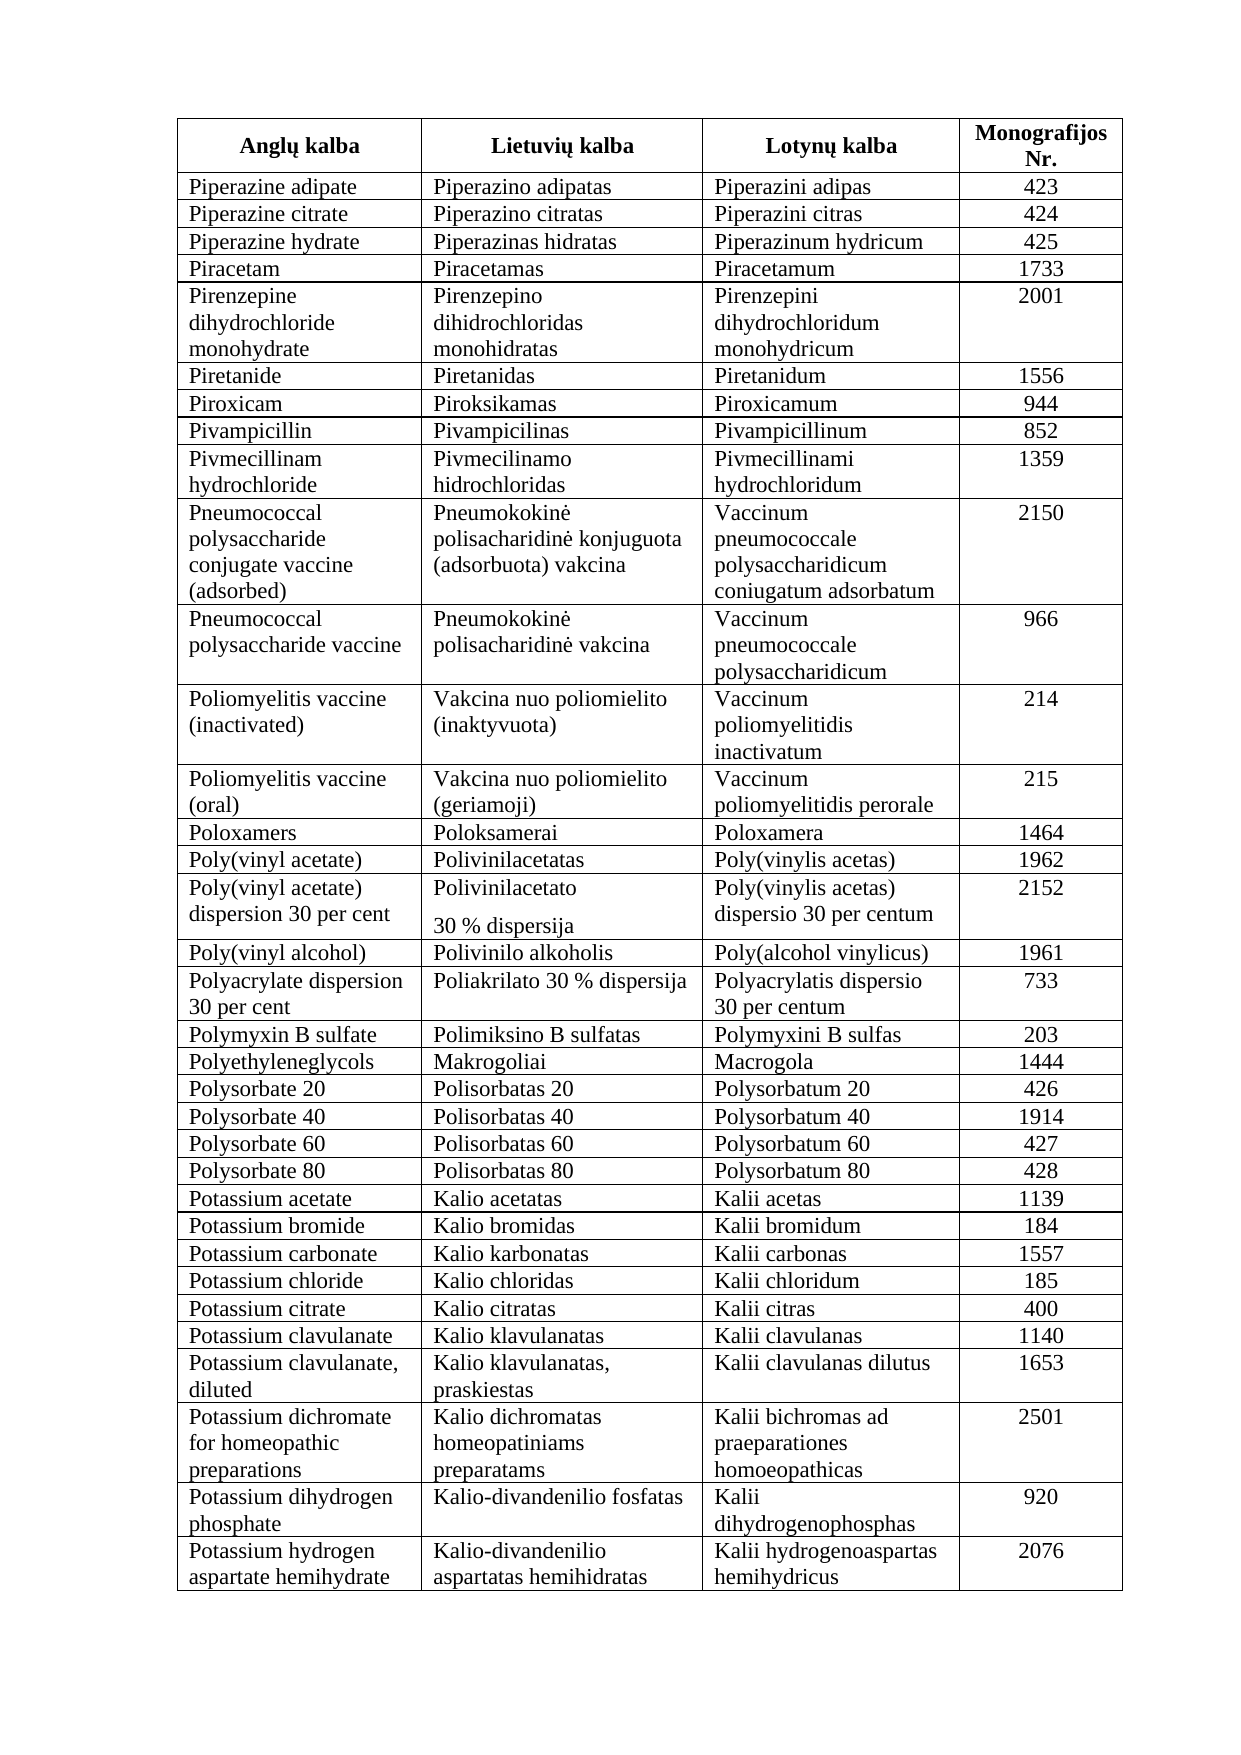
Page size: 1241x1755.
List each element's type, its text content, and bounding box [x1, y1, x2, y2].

table_cell 733 [960, 967, 1122, 1019]
table_cell 1139 [960, 1185, 1122, 1211]
table_cell Kalii chloridum [703, 1267, 959, 1293]
table_cell Polisorbatas 20 [422, 1075, 702, 1102]
table_cell Potassium citrate [178, 1295, 421, 1321]
table_cell Kalio dichromatas homeopatiniams preparatams [422, 1403, 702, 1482]
table_cell Polysorbatum 60 [703, 1130, 959, 1157]
table_cell Kalio-divandenilio aspartatas hemihidratas [422, 1537, 702, 1590]
table_cell 215 [960, 765, 1122, 818]
table_cell Piroxicamum [703, 390, 959, 416]
table_cell 1556 [960, 363, 1122, 389]
table_cell 203 [960, 1021, 1122, 1047]
table_cell Vaccinum poliomyelitidis inactivatum [703, 685, 959, 764]
table_cell Poloxamers [178, 819, 421, 845]
table_cell Poly(vinylis acetas) [703, 846, 959, 873]
table_cell Piretanidas [422, 363, 702, 389]
table_cell Kalii clavulanas dilutus [703, 1349, 959, 1402]
table_cell Poliakrilato 30 % dispersija [422, 967, 702, 1019]
table_cell Kalii bichromas ad praeparationes homoeopathicas [703, 1403, 959, 1482]
table_cell Polivinilacetatas [422, 846, 702, 873]
table_cell Potassium chloride [178, 1267, 421, 1293]
table_cell 1557 [960, 1240, 1122, 1266]
table_cell Polysorbate 40 [178, 1103, 421, 1129]
table_cell Polymyxini B sulfas [703, 1021, 959, 1047]
table_cell Potassium carbonate [178, 1240, 421, 1266]
table_cell Poloxamera [703, 819, 959, 845]
table_cell Piperazini citras [703, 200, 959, 227]
table_cell Pneumokokinė polisacharidinė konjuguota (adsorbuota) vakcina [422, 499, 702, 604]
table_cell Pivampicilinas [422, 418, 702, 444]
table_cell Piperazinum hydricum [703, 228, 959, 254]
table_cell Kalio-divandenilio fosfatas [422, 1483, 702, 1536]
table_cell Piperazino adipatas [422, 173, 702, 199]
table_cell 424 [960, 200, 1122, 227]
table_header Lietuvių kalba [422, 119, 702, 172]
table_cell Piperazine hydrate [178, 228, 421, 254]
table_cell Polivinilacetato 30 % dispersija [422, 874, 702, 938]
table_cell Piretanide [178, 363, 421, 389]
table_cell Poliomyelitis vaccine (inactivated) [178, 685, 421, 764]
table_cell Kalii bromidum [703, 1213, 959, 1239]
table_header Lotynų kalba [703, 119, 959, 172]
table_cell Kalio karbonatas [422, 1240, 702, 1266]
table_cell Piroksikamas [422, 390, 702, 416]
table_cell 944 [960, 390, 1122, 416]
table_cell Potassium hydrogen aspartate hemihydrate [178, 1537, 421, 1590]
table_cell 1962 [960, 846, 1122, 873]
table_cell Pirenzepino dihidrochloridas monohidratas [422, 283, 702, 362]
table_cell Pneumococcal polysaccharide conjugate vaccine (adsorbed) [178, 499, 421, 604]
table_cell 1733 [960, 255, 1122, 281]
table_cell 1359 [960, 445, 1122, 497]
table_cell 852 [960, 418, 1122, 444]
table_cell Pirenzepine dihydrochloride monohydrate [178, 283, 421, 362]
table_cell Pivampicillin [178, 418, 421, 444]
table_cell Kalio citratas [422, 1295, 702, 1321]
table_cell Piperazinas hidratas [422, 228, 702, 254]
table_cell Polysorbatum 20 [703, 1075, 959, 1102]
table_cell 428 [960, 1158, 1122, 1184]
table_cell 1961 [960, 940, 1122, 966]
table_cell Polimiksino B sulfatas [422, 1021, 702, 1047]
table_cell Polyacrylate dispersion 30 per cent [178, 967, 421, 1019]
table_cell Pivmecilinamo hidrochloridas [422, 445, 702, 497]
table_cell Piracetamum [703, 255, 959, 281]
table_cell Potassium bromide [178, 1213, 421, 1239]
table_cell Piperazino citratas [422, 200, 702, 227]
table_cell Polisorbatas 60 [422, 1130, 702, 1157]
table_cell Piperazine citrate [178, 200, 421, 227]
table_cell Vakcina nuo poliomielito (inaktyvuota) [422, 685, 702, 764]
table_cell Pivampicillinum [703, 418, 959, 444]
table_cell Kalii dihydrogenophosphas [703, 1483, 959, 1536]
table_cell Kalio bromidas [422, 1213, 702, 1239]
table_cell Polivinilo alkoholis [422, 940, 702, 966]
table_cell 966 [960, 605, 1122, 684]
table_cell Polisorbatas 80 [422, 1158, 702, 1184]
table_cell Polyacrylatis dispersio 30 per centum [703, 967, 959, 1019]
table_cell 1653 [960, 1349, 1122, 1402]
table_cell Pneumokokinė polisacharidinė vakcina [422, 605, 702, 684]
table_cell 1914 [960, 1103, 1122, 1129]
table_cell 2150 [960, 499, 1122, 604]
table_cell Vaccinum pneumococcale polysaccharidicum [703, 605, 959, 684]
table_cell Kalii acetas [703, 1185, 959, 1211]
table_cell Makrogoliai [422, 1048, 702, 1074]
table_cell Polysorbate 80 [178, 1158, 421, 1184]
table_header Anglų kalba [178, 119, 421, 172]
table_cell Kalii hydrogenoaspartas hemihydricus [703, 1537, 959, 1590]
table_cell Poly(alcohol vinylicus) [703, 940, 959, 966]
table_cell 2152 [960, 874, 1122, 938]
table_cell 423 [960, 173, 1122, 199]
table_cell Pirenzepini dihydrochloridum monohydricum [703, 283, 959, 362]
table_cell Piperazine adipate [178, 173, 421, 199]
table_cell 184 [960, 1213, 1122, 1239]
table_cell Poly(vinyl alcohol) [178, 940, 421, 966]
table_cell 214 [960, 685, 1122, 764]
table_cell Kalio klavulanatas [422, 1322, 702, 1348]
table_cell 427 [960, 1130, 1122, 1157]
table_cell Poly(vinyl acetate) dispersion 30 per cent [178, 874, 421, 938]
table_cell 1464 [960, 819, 1122, 845]
table_cell 1444 [960, 1048, 1122, 1074]
table_cell Potassium clavulanate [178, 1322, 421, 1348]
table_cell Kalii clavulanas [703, 1322, 959, 1348]
table_cell Potassium acetate [178, 1185, 421, 1211]
table_cell Poly(vinyl acetate) [178, 846, 421, 873]
table_cell Vakcina nuo poliomielito (geriamoji) [422, 765, 702, 818]
table_cell Piroxicam [178, 390, 421, 416]
table_cell Potassium clavulanate, diluted [178, 1349, 421, 1402]
table_cell Vaccinum pneumococcale polysaccharidicum coniugatum adsorbatum [703, 499, 959, 604]
table_cell Kalio klavulanatas, praskiestas [422, 1349, 702, 1402]
table_cell Potassium dihydrogen phosphate [178, 1483, 421, 1536]
table_cell Kalii citras [703, 1295, 959, 1321]
table_cell Polymyxin B sulfate [178, 1021, 421, 1047]
table_cell Kalii carbonas [703, 1240, 959, 1266]
table_cell Piracetamas [422, 255, 702, 281]
table_cell 400 [960, 1295, 1122, 1321]
table_cell Polisorbatas 40 [422, 1103, 702, 1129]
table_cell Polysorbatum 40 [703, 1103, 959, 1129]
table_cell 2501 [960, 1403, 1122, 1482]
table_cell 1140 [960, 1322, 1122, 1348]
table_cell 425 [960, 228, 1122, 254]
table_cell Pivmecillinami hydrochloridum [703, 445, 959, 497]
table_cell Polysorbate 20 [178, 1075, 421, 1102]
table_cell Macrogola [703, 1048, 959, 1074]
table_cell 920 [960, 1483, 1122, 1536]
table_cell 2076 [960, 1537, 1122, 1590]
table_cell Kalio acetatas [422, 1185, 702, 1211]
table_cell Poloksamerai [422, 819, 702, 845]
table_cell Pivmecillinam hydrochloride [178, 445, 421, 497]
table_cell Piretanidum [703, 363, 959, 389]
table_cell Vaccinum poliomyelitidis perorale [703, 765, 959, 818]
table_cell 2001 [960, 283, 1122, 362]
table_cell Piperazini adipas [703, 173, 959, 199]
table_cell Pneumococcal polysaccharide vaccine [178, 605, 421, 684]
table_header Monografijos Nr. [960, 119, 1122, 172]
table_cell Polysorbatum 80 [703, 1158, 959, 1184]
table_cell Poly(vinylis acetas) dispersio 30 per centum [703, 874, 959, 938]
table_cell 426 [960, 1075, 1122, 1102]
table_cell Poliomyelitis vaccine (oral) [178, 765, 421, 818]
table_cell Piracetam [178, 255, 421, 281]
table_cell Polysorbate 60 [178, 1130, 421, 1157]
table_cell Potassium dichromate for homeopathic preparations [178, 1403, 421, 1482]
table_cell Kalio chloridas [422, 1267, 702, 1293]
table_cell Polyethyleneglycols [178, 1048, 421, 1074]
table_cell 185 [960, 1267, 1122, 1293]
